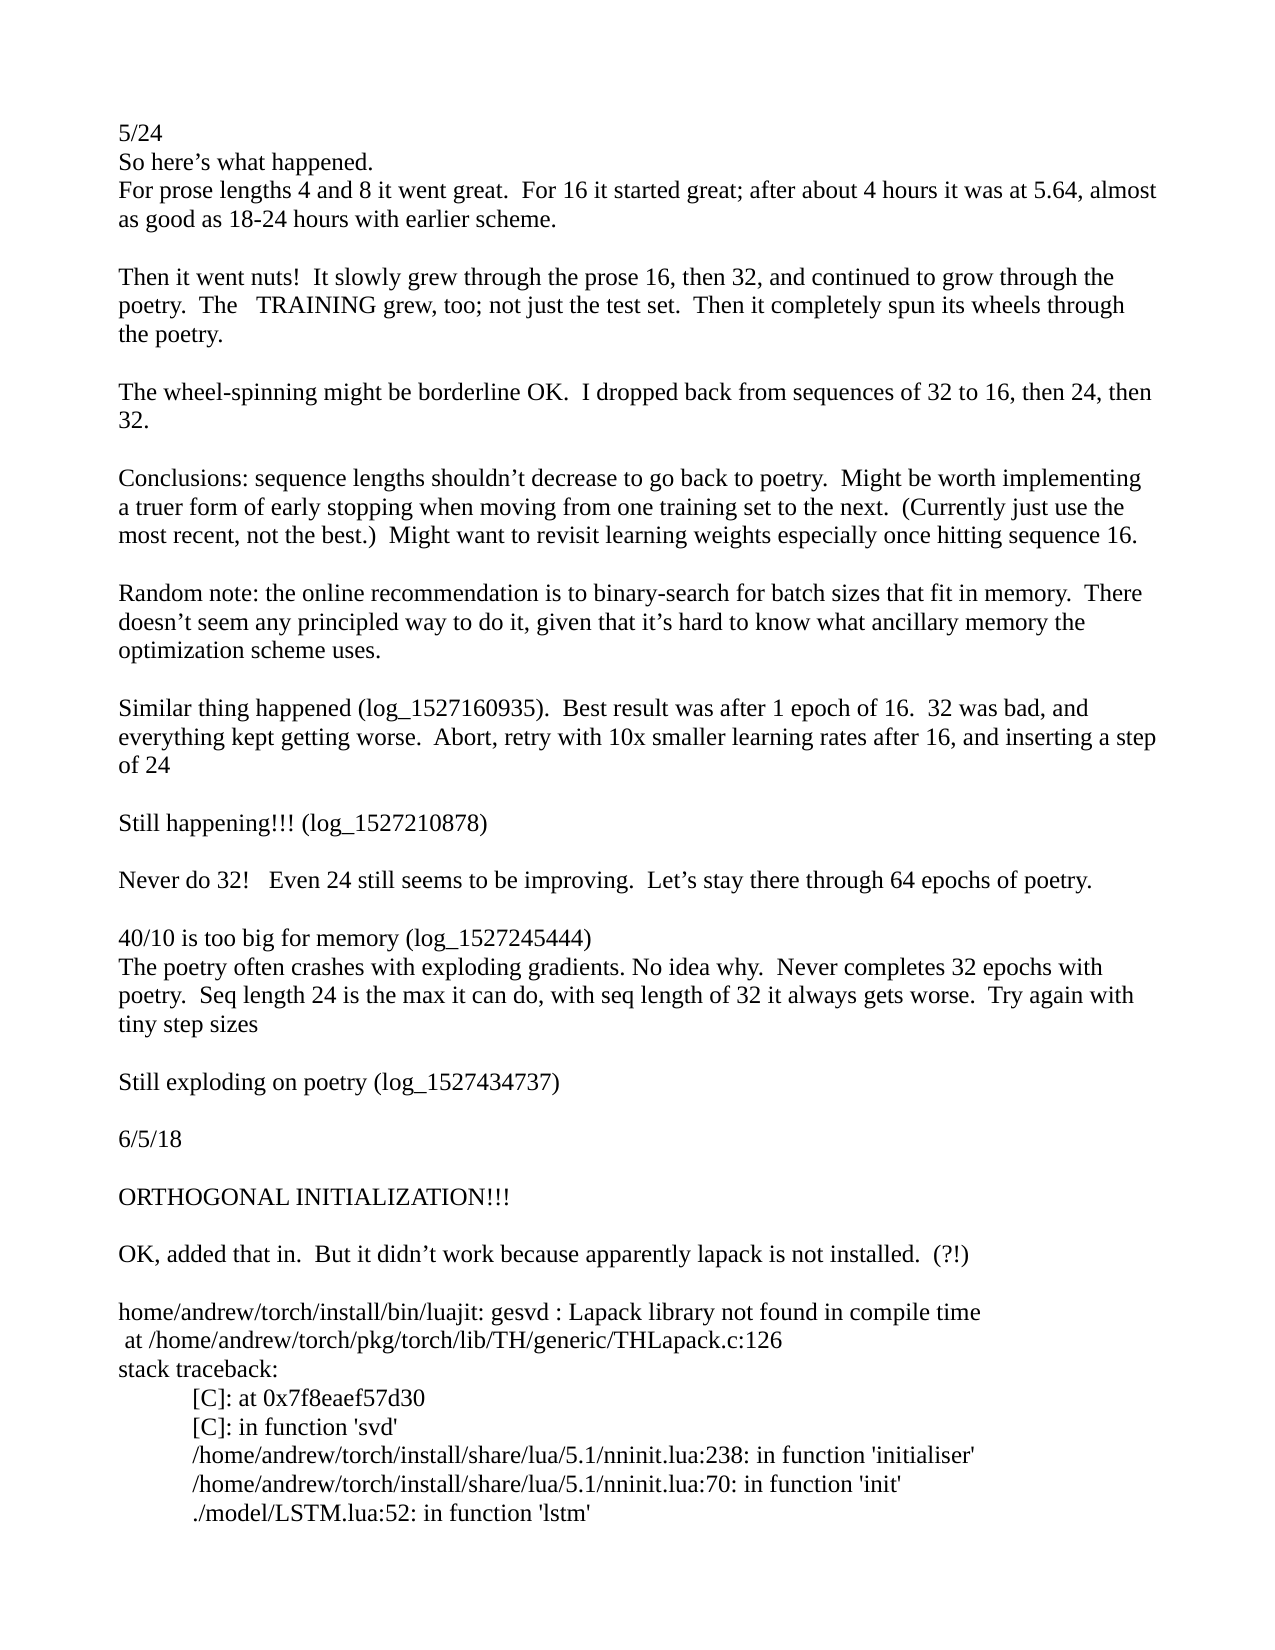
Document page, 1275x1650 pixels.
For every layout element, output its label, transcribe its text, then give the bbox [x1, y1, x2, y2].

text Conclusions: sequence lengths shouldn’t decrease to go back to poetry. Might be worth implementing a truer form of early stopping when moving from one training set to the next. (Currently just use the most recent, not the best.) Might want to revisit learning weights especially once hitting sequence 16. [118, 463, 1157, 549]
text OK, added that in. But it didn’t work because apparently lapack is not installed. (?!) [118, 1239, 1157, 1268]
text [C]: at 0x7f8eaef57d30 [118, 1383, 1157, 1412]
text 5/24 [118, 118, 1157, 147]
text 40/10 is too big for memory (log_1527245444) [118, 923, 1157, 952]
text The wheel-spinning might be borderline OK. I dropped back from sequences of 32 to 16, then 24, then 32. [118, 377, 1157, 434]
text Still exploding on poetry (log_1527434737) [118, 1067, 1157, 1096]
text Similar thing happened (log_1527160935). Best result was after 1 epoch of 16. 32 was bad, and everything kept getting worse. Abort, retry with 10x smaller learning rates after 16, and inserting a step of 24 [118, 693, 1157, 779]
text ORTHOGONAL INITIALIZATION!!! [118, 1182, 1157, 1211]
text at /home/andrew/torch/pkg/torch/lib/TH/generic/THLapack.c:126 [118, 1326, 1157, 1354]
text stack traceback: [118, 1354, 1157, 1383]
text The poetry often crashes with exploding gradients. No idea why. Never completes 32 epochs with poetry. Seq length 24 is the max it can do, with seq length of 32 it always gets worse. Try again with tiny step sizes [118, 952, 1157, 1038]
text Random note: the online recommendation is to binary-search for batch sizes that fit in memory. There doesn’t seem any principled way to do it, given that it’s hard to know what ancillary memory the optimization scheme uses. [118, 578, 1157, 664]
text ./model/LSTM.lua:52: in function 'lstm' [118, 1498, 1157, 1527]
text Then it went nuts! It slowly grew through the prose 16, then 32, and continued to grow through the poetry. The TRAINING grew, too; not just the test set. Then it completely spun its wheels through the poetry. [118, 262, 1157, 348]
text 6/5/18 [118, 1124, 1157, 1153]
text For prose lengths 4 and 8 it went great. For 16 it started great; after about 4 hours it was at 5.64, almost as good as 18-24 hours with earlier scheme. [118, 176, 1157, 233]
text So here’s what happened. [118, 147, 1157, 176]
text /home/andrew/torch/install/share/lua/5.1/nninit.lua:70: in function 'init' [118, 1469, 1157, 1498]
text /home/andrew/torch/install/share/lua/5.1/nninit.lua:238: in function 'initialiser' [118, 1441, 1157, 1469]
text [C]: in function 'svd' [118, 1412, 1157, 1441]
text Never do 32! Even 24 still seems to be improving. Let’s stay there through 64 epochs of poetry. [118, 866, 1157, 894]
text home/andrew/torch/install/bin/luajit: gesvd : Lapack library not found in compile time [118, 1297, 1157, 1326]
text Still happening!!! (log_1527210878) [118, 808, 1157, 837]
